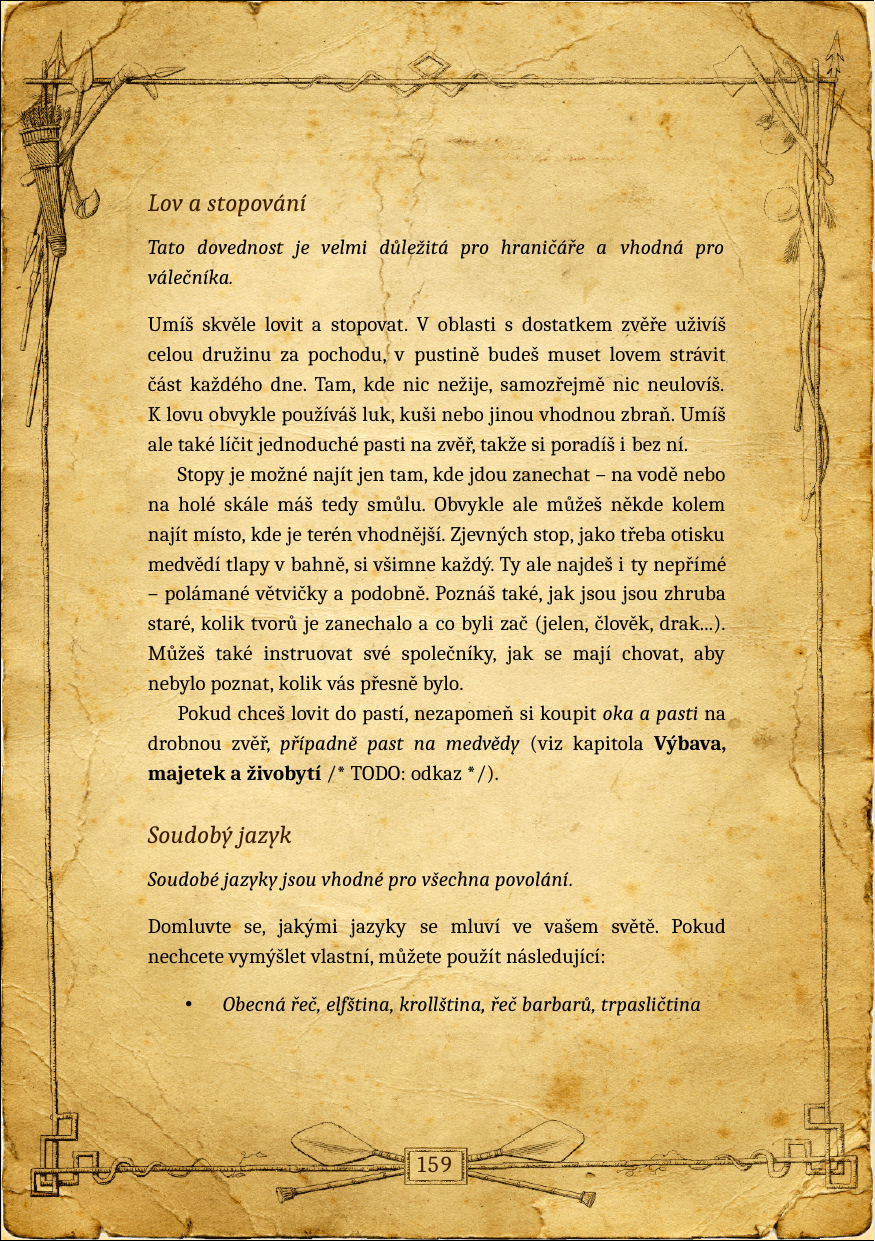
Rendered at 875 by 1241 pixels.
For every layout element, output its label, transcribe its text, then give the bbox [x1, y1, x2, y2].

subtitle Lov a⁠ stopování [148, 189, 726, 218]
text Soudobé jazyky jsou vhodné pro všechna povolání. [148, 867, 726, 891]
picture [1, 1, 874, 1240]
text Domluvte se, jakými jazyky se mluví ve vašem světě. Pokud nechcete vymýšlet vlastní, můžete použít následující: [148, 915, 726, 969]
subtitle Soudobý jazyk [148, 821, 726, 849]
text Tato dovednost je velmi důležitá pro hraničáře a⁠ vhodná pro válečníka. [148, 236, 726, 289]
text Umíš skvěle lovit a⁠ stopovat. V⁠ oblasti s⁠ dostatkem zvěře uživíš celou družinu za pochodu, v⁠ pustině budeš muset lovem strávit část každého dne. Tam, kde nic nežije, samozřejmě nic neulovíš. K⁠ lovu obvykle používáš luk, kuši nebo jinou vhodnou zbraň. Umíš ale také líčit jednoduché pasti na zvěř, takže si poradíš i⁠ bez ní. Stopy je možné najít jen tam, kde jdou zanechat – na vodě nebo na holé skále máš tedy smůlu. Obvykle ale můžeš někde kolem najít místo, kde je terén vhodnější. Zjevných stop, jako třeba otisku medvědí tlapy v⁠ bahně, si všimne každý. Ty ale najdeš i⁠ ty nepřímé – polámané větvičky a⁠ podobně. Poznáš také, jak jsou jsou zhruba staré, kolik tvorů je zanechalo a⁠ co byli zač (jelen, člověk, drak...). Můžeš také instruovat své společníky, jak se mají chovat, aby nebylo poznat, kolik vás přesně bylo. Pokud chceš lovit do pastí, nezapomeň si koupit oka a⁠ pasti na drobnou zvěř, případně past na medvědy (viz kapitola Výbava, majetek a⁠ živobytí /* TODO: odkaz */). [148, 313, 726, 785]
list Obecná řeč, elfština, krollština, řeč barbarů, trpasličtina [185, 992, 726, 1016]
